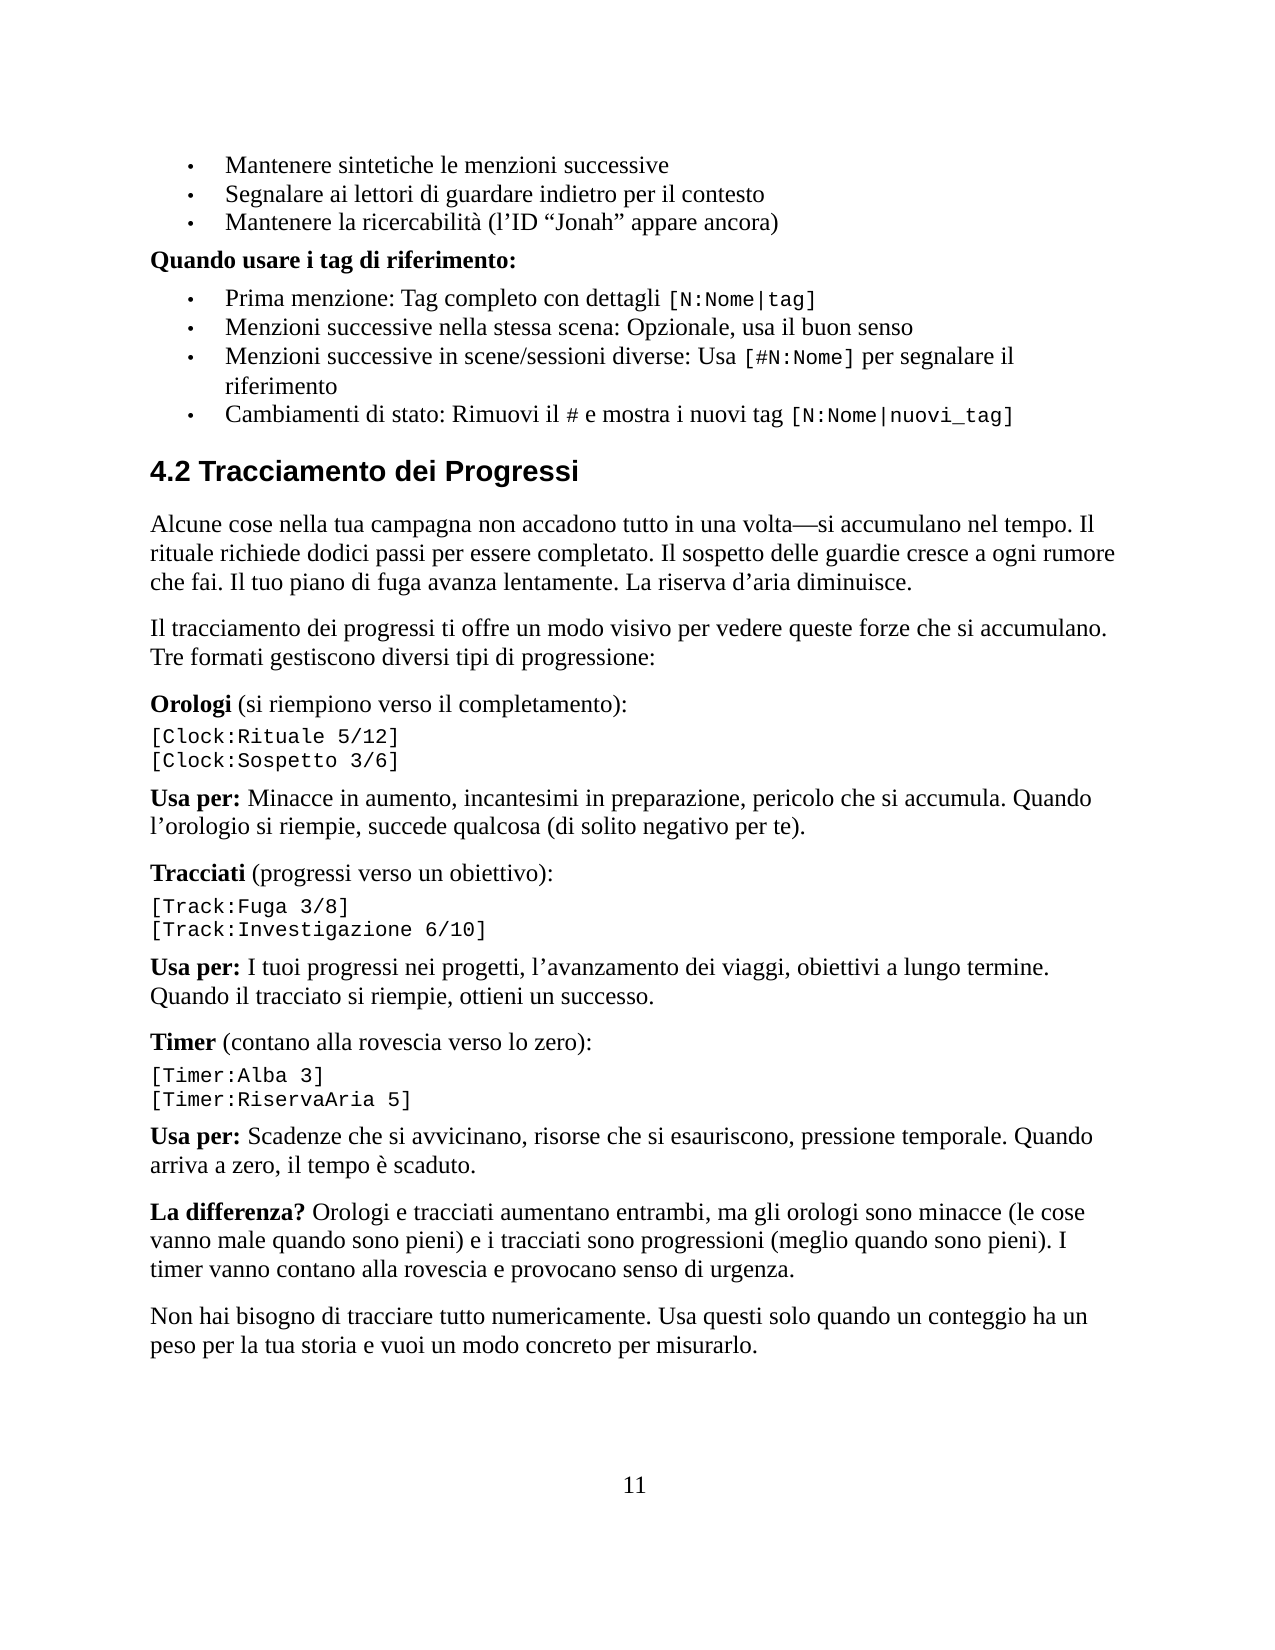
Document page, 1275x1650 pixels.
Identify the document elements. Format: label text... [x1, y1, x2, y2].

text [Timer:RiservaAria 5] [150, 1089, 1125, 1112]
text Usa per: Scadenze che si avvicinano, risorse che si esauriscono, pressione temporale. Quando arriva a zero, il tempo è scaduto. [150, 1121, 1125, 1179]
text Alcune cose nella tua campagna non accadono tutto in una volta—si accumulano nel tempo. Il rituale richiede dodici passi per essere completato. Il sospetto delle guardie cresce a ogni rumore che fai. Il tuo piano di fuga avanza lentamente. La riserva d’aria diminuisce. [150, 509, 1125, 595]
list Mantenere la ricercabilità (l’ID “Jonah” appare ancora) [187, 207, 1125, 236]
text Tracciati (progressi verso un obiettivo): [150, 858, 1125, 887]
text [Clock:Rituale 5/12] [150, 726, 1125, 750]
list Menzioni successive nella stessa scena: Opzionale, usa il buon senso [187, 312, 1125, 341]
list Mantenere sintetiche le menzioni successive [187, 150, 1125, 179]
text [Track:Fuga 3/8] [150, 896, 1125, 919]
subtitle 4.2 Tracciamento dei Progressi [150, 454, 1125, 488]
text La differenza? Orologi e tracciati aumentano entrambi, ma gli orologi sono minacce (le cose vanno male quando sono pieni) e i tracciati sono progressioni (meglio quando sono pieni). I timer vanno contano alla rovescia e provocano senso di urgenza. [150, 1197, 1125, 1283]
text [Timer:Alba 3] [150, 1065, 1125, 1089]
text Timer (contano alla rovescia verso lo zero): [150, 1027, 1125, 1056]
text Usa per: I tuoi progressi nei progetti, l’avanzamento dei viaggi, obiettivi a lungo termine. Quando il tracciato si riempie, ottieni un successo. [150, 952, 1125, 1009]
text Usa per: Minacce in aumento, incantesimi in preparazione, pericolo che si accumula. Quando l’orologio si riempie, succede qualcosa (di solito negativo per te). [150, 783, 1125, 840]
text Il tracciamento dei progressi ti offre un modo visivo per vedere queste forze che si accumulano. Tre formati gestiscono diversi tipi di progressione: [150, 613, 1125, 671]
list Menzioni successive in scene/sessioni diverse: Usa [#N:Nome] per segnalare il riferimento [187, 341, 1125, 399]
list Prima menzione: Tag completo con dettagli [N:Nome|tag] [187, 283, 1125, 312]
text [Clock:Sospetto 3/6] [150, 750, 1125, 774]
text Non hai bisogno di tracciare tutto numericamente. Usa questi solo quando un conteggio ha un peso per la tua storia e vuoi un modo concreto per misurarlo. [150, 1301, 1125, 1358]
text [Track:Investigazione 6/10] [150, 919, 1125, 943]
list Segnalare ai lettori di guardare indietro per il contesto [187, 179, 1125, 207]
list Cambiamenti di stato: Rimuovi il # e mostra i nuovi tag [N:Nome|nuovi_tag] [187, 399, 1125, 429]
text Quando usare i tag di riferimento: [150, 245, 1125, 274]
text Orologi (si riempiono verso il completamento): [150, 689, 1125, 717]
